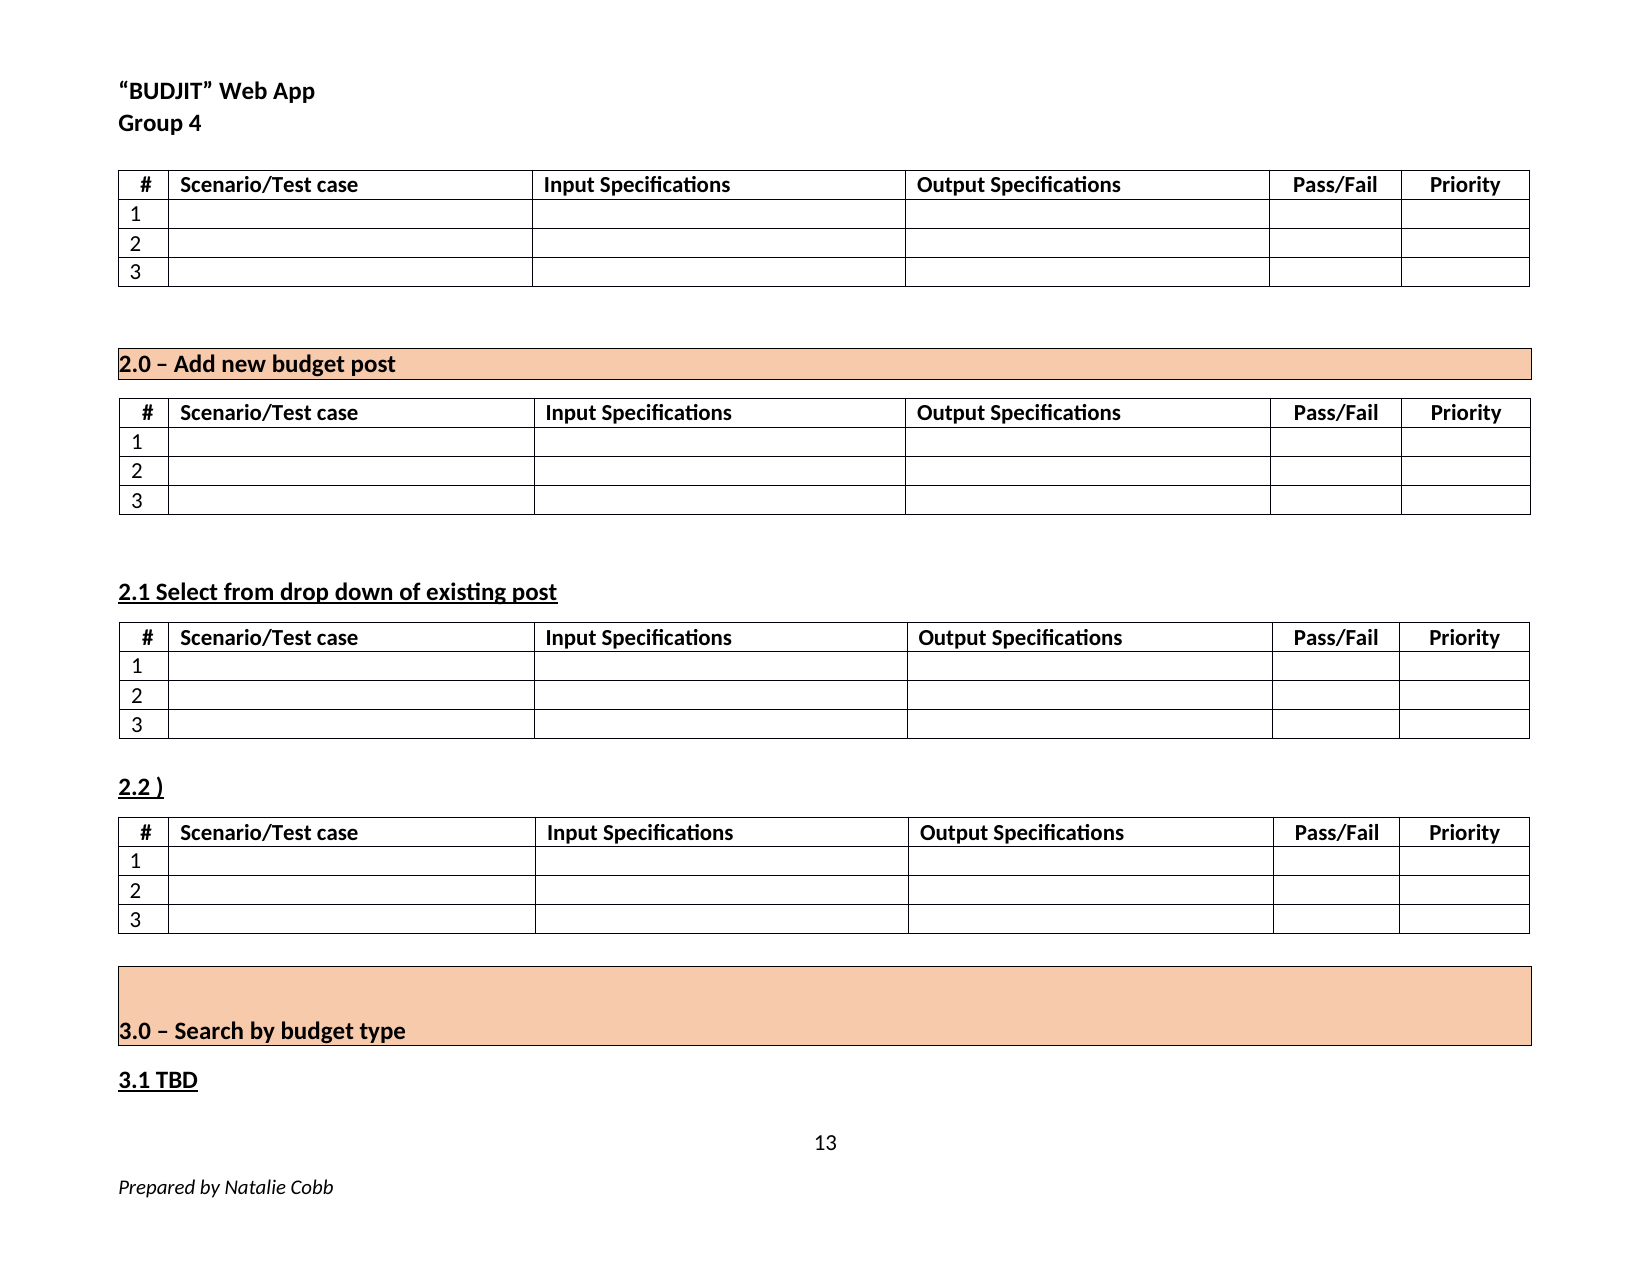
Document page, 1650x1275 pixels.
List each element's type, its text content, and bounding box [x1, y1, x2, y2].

table_cell [1271, 428, 1401, 456]
table_header # [119, 818, 168, 846]
table_header Output Specifications [909, 818, 1273, 846]
table_cell [536, 876, 908, 904]
table_cell [535, 457, 905, 485]
table_cell [1400, 905, 1529, 933]
table_cell [1274, 876, 1399, 904]
table_header Pass/Fail [1273, 623, 1399, 651]
table_cell [169, 905, 535, 933]
list – Add new budget post [119, 349, 1531, 379]
table_cell [536, 847, 908, 875]
table_cell [533, 200, 905, 228]
table_cell [1402, 229, 1529, 257]
table_header Output Specifications [906, 399, 1270, 427]
table_cell [906, 428, 1270, 456]
table_header Output Specifications [908, 623, 1272, 651]
table_cell [1402, 200, 1529, 228]
table_cell [533, 258, 905, 286]
table_cell [535, 652, 907, 680]
table_cell [169, 681, 534, 709]
table_header Priority [1402, 171, 1529, 198]
table_cell [906, 486, 1270, 514]
table_cell [535, 428, 905, 456]
table_header Input Specifications [536, 818, 908, 846]
table_cell 1 [120, 652, 168, 680]
table_cell 3 [120, 710, 168, 738]
table_cell [533, 229, 905, 257]
table_cell [535, 486, 905, 514]
table_cell [1271, 457, 1401, 485]
text 2.2 ) [118, 771, 1532, 801]
table_header Priority [1400, 623, 1529, 651]
table_header Priority [1402, 399, 1530, 427]
table_cell [1400, 847, 1529, 875]
table_cell [169, 486, 534, 514]
table_cell [169, 428, 534, 456]
table_cell [169, 876, 535, 904]
table_header Input Specifications [533, 171, 905, 198]
table_cell [909, 847, 1273, 875]
table_cell [169, 229, 532, 257]
table_cell 3 [120, 486, 168, 514]
table_header Priority [1400, 818, 1529, 846]
table_cell [1400, 710, 1529, 738]
table_cell [1400, 876, 1529, 904]
table_cell [169, 652, 534, 680]
table_header Input Specifications [535, 399, 905, 427]
table_cell [169, 710, 534, 738]
table_cell [535, 710, 907, 738]
table_cell 2 [120, 457, 168, 485]
table_cell [906, 457, 1270, 485]
table_header Scenario/Test case [169, 171, 532, 198]
table_cell [169, 200, 532, 228]
table_cell [1402, 486, 1530, 514]
table_cell [1273, 710, 1399, 738]
table_header Pass/Fail [1271, 399, 1401, 427]
table_cell [908, 681, 1272, 709]
table_cell [169, 457, 534, 485]
table_cell [1273, 652, 1399, 680]
text 3.0 – Search by budget type [119, 1014, 1531, 1045]
table_cell 3 [119, 905, 168, 933]
table_cell [1270, 229, 1401, 257]
table_cell [1274, 847, 1399, 875]
table_cell [906, 258, 1269, 286]
table_cell 2 [119, 876, 168, 904]
table_cell [1402, 457, 1530, 485]
text 2.1 Select from drop down of existing post [118, 576, 1532, 606]
table_cell [1400, 652, 1529, 680]
table_cell [536, 905, 908, 933]
table_header Pass/Fail [1274, 818, 1399, 846]
table_cell [1271, 486, 1401, 514]
text 3.1 TBD [118, 1064, 1532, 1095]
table_cell [906, 229, 1269, 257]
table_cell [535, 681, 907, 709]
table_header Output Specifications [906, 171, 1269, 198]
table_cell 1 [119, 200, 168, 228]
table_header Scenario/Test case [169, 623, 534, 651]
table_header # [120, 623, 168, 651]
table_header Input Specifications [535, 623, 907, 651]
table_cell [1402, 258, 1529, 286]
table_cell [908, 710, 1272, 738]
table_cell [1274, 905, 1399, 933]
table_cell [909, 905, 1273, 933]
table_header # [119, 171, 168, 198]
table_header Pass/Fail [1270, 171, 1401, 198]
table_cell 1 [119, 847, 168, 875]
table_cell [169, 258, 532, 286]
table_header Scenario/Test case [169, 399, 534, 427]
table_cell [169, 847, 535, 875]
table_cell [1400, 681, 1529, 709]
table_cell [906, 200, 1269, 228]
table_cell 1 [120, 428, 168, 456]
table_cell [909, 876, 1273, 904]
table_cell [1270, 258, 1401, 286]
table_header Scenario/Test case [169, 818, 535, 846]
table_cell 2 [119, 229, 168, 257]
table_cell [1270, 200, 1401, 228]
table_cell [1273, 681, 1399, 709]
table_cell 2 [120, 681, 168, 709]
table_cell [1402, 428, 1530, 456]
table_cell 3 [119, 258, 168, 286]
table_header # [120, 399, 168, 427]
table_cell [908, 652, 1272, 680]
